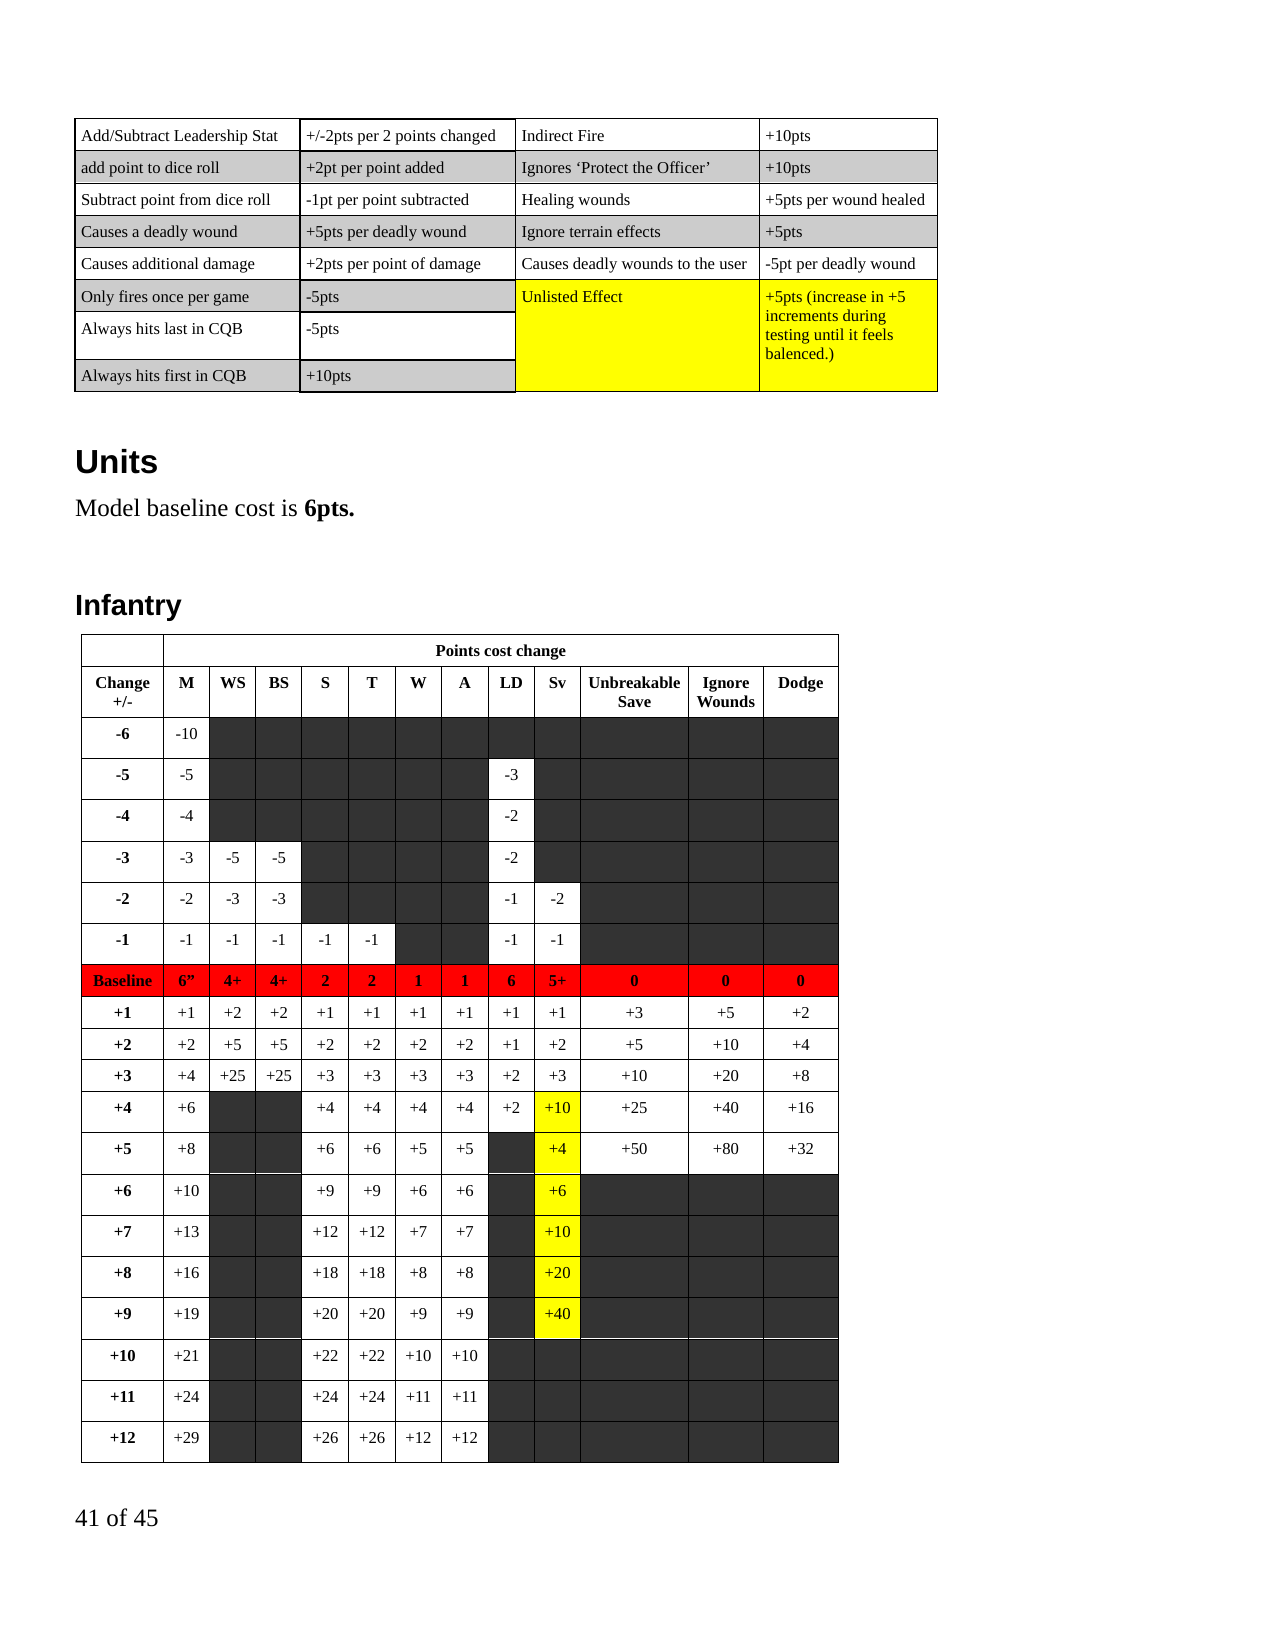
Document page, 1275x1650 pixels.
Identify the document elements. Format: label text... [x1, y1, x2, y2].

table_cell +22 [302, 1340, 348, 1380]
table_cell [689, 1340, 763, 1380]
table_cell +6 [442, 1175, 488, 1215]
table_cell [396, 800, 441, 841]
table_cell +80 [689, 1133, 763, 1173]
table_cell +6 [349, 1133, 395, 1173]
table_cell +1 [349, 997, 395, 1028]
table_cell +18 [349, 1257, 395, 1297]
table_cell +6 [82, 1175, 163, 1215]
table_cell +9 [396, 1298, 441, 1338]
table_cell [535, 842, 580, 882]
table_cell Change +/- [82, 667, 163, 717]
table_cell LD [489, 667, 534, 717]
table_cell [256, 1298, 301, 1338]
table_cell [489, 1422, 534, 1462]
table_cell 1 [442, 965, 488, 996]
table_cell -1 [210, 924, 255, 964]
table_cell -1 [82, 924, 163, 964]
table_cell [256, 1381, 301, 1421]
table_cell [581, 842, 688, 882]
table_cell +12 [349, 1216, 395, 1256]
table_cell [349, 800, 395, 841]
table_cell +2 [489, 1092, 534, 1132]
table_cell [535, 759, 580, 799]
table_cell +25 [256, 1060, 301, 1091]
table_cell +/-2pts per 2 points changed [301, 120, 515, 150]
table_cell +5pts per deadly wound [301, 216, 515, 247]
table_cell Indirect Fire [516, 119, 759, 150]
table_cell [764, 718, 838, 758]
table_cell 2 [349, 965, 395, 996]
table_cell +1 [489, 997, 534, 1028]
table_cell S [302, 667, 348, 717]
table_cell [764, 924, 838, 964]
table_cell Baseline [82, 965, 163, 996]
table_cell -10 [164, 718, 209, 758]
table_cell -2 [489, 842, 534, 882]
table_cell [581, 1340, 688, 1380]
table_cell Ignore terrain effects [516, 216, 759, 247]
table_cell [581, 1216, 688, 1256]
table_cell [210, 1422, 255, 1462]
table_cell 4+ [256, 965, 301, 996]
table_cell +11 [82, 1381, 163, 1421]
table_cell +7 [396, 1216, 441, 1256]
table_cell -1 [489, 924, 534, 964]
table_cell [210, 1216, 255, 1256]
table_cell [210, 759, 255, 799]
table_cell +4 [164, 1060, 209, 1091]
table_cell +5 [581, 1029, 688, 1059]
table_cell +10pts [760, 119, 937, 150]
table_cell +2 [210, 997, 255, 1028]
table_cell [256, 1340, 301, 1380]
table_cell [210, 800, 255, 841]
table_cell +1 [164, 997, 209, 1028]
table_cell -1 [302, 924, 348, 964]
table_cell +9 [82, 1298, 163, 1338]
table_cell +20 [689, 1060, 763, 1091]
table_cell [535, 1381, 580, 1421]
table_cell +4 [442, 1092, 488, 1132]
table_cell [581, 883, 688, 923]
table_cell +10 [535, 1216, 580, 1256]
subtitle Infantry [75, 588, 1200, 622]
table_cell 5+ [535, 965, 580, 996]
table_cell -3 [210, 883, 255, 923]
table_cell -4 [82, 800, 163, 841]
table_cell +26 [302, 1422, 348, 1462]
table_cell [535, 1340, 580, 1380]
table_cell +16 [764, 1092, 838, 1132]
table_cell [210, 1298, 255, 1338]
table_cell +20 [302, 1298, 348, 1338]
table_cell [764, 1381, 838, 1421]
table_cell [489, 1175, 534, 1215]
table_cell 6 [489, 965, 534, 996]
table_cell [256, 718, 301, 758]
table_cell [302, 883, 348, 923]
table_cell Always hits last in CQB [76, 312, 299, 359]
table_cell [256, 1422, 301, 1462]
table_cell +21 [164, 1340, 209, 1380]
table_cell +12 [302, 1216, 348, 1256]
table_cell +12 [396, 1422, 441, 1462]
table_cell +12 [442, 1422, 488, 1462]
table_cell [489, 1216, 534, 1256]
table_cell +50 [581, 1133, 688, 1173]
table_cell +5pts [760, 216, 937, 247]
table_cell +2 [535, 1029, 580, 1059]
table_cell [256, 1216, 301, 1256]
table_cell [489, 718, 534, 758]
table_cell +9 [442, 1298, 488, 1338]
table_cell +26 [349, 1422, 395, 1462]
table_cell -3 [256, 883, 301, 923]
table_cell +10pts [760, 151, 937, 182]
table_cell [256, 800, 301, 841]
table_cell [256, 759, 301, 799]
table_cell [764, 1216, 838, 1256]
table_cell +10 [396, 1340, 441, 1380]
table_cell Causes deadly wounds to the user [516, 248, 759, 279]
table_cell +2 [82, 1029, 163, 1059]
table_cell [302, 842, 348, 882]
table_cell [581, 1175, 688, 1215]
table_cell +4 [764, 1029, 838, 1059]
table_cell +5 [442, 1133, 488, 1173]
table_cell -2 [535, 883, 580, 923]
table_cell -5 [210, 842, 255, 882]
table_cell +8 [164, 1133, 209, 1173]
table_cell Always hits first in CQB [76, 360, 299, 391]
table_cell +40 [689, 1092, 763, 1132]
table_cell [689, 924, 763, 964]
table_cell [396, 718, 441, 758]
table_cell [581, 1381, 688, 1421]
table_cell -3 [82, 842, 163, 882]
table_cell +3 [396, 1060, 441, 1091]
table_cell Unbreakable Save [581, 667, 688, 717]
table_cell +3 [302, 1060, 348, 1091]
table_cell [689, 1381, 763, 1421]
table_cell [489, 1257, 534, 1297]
table_cell 0 [581, 965, 688, 996]
table_cell +8 [764, 1060, 838, 1091]
table_cell [210, 1340, 255, 1380]
table_cell -1 [535, 924, 580, 964]
table_cell +2pts per point of damage [301, 248, 515, 279]
table_cell [581, 1422, 688, 1462]
table_cell [489, 1298, 534, 1338]
table_cell +3 [82, 1060, 163, 1091]
table_cell +29 [164, 1422, 209, 1462]
table_cell +2 [764, 997, 838, 1028]
table_cell -1 [349, 924, 395, 964]
table_cell +40 [535, 1298, 580, 1338]
table_cell [210, 1257, 255, 1297]
table_cell +24 [349, 1381, 395, 1421]
table_cell [764, 1340, 838, 1380]
table_cell [535, 800, 580, 841]
table_cell +11 [442, 1381, 488, 1421]
table_cell -3 [164, 842, 209, 882]
table_cell +5 [689, 997, 763, 1028]
table_cell [581, 800, 688, 841]
table_cell [210, 718, 255, 758]
table_cell +4 [535, 1133, 580, 1173]
table_cell +1 [302, 997, 348, 1028]
table_cell +11 [396, 1381, 441, 1421]
table_cell [764, 883, 838, 923]
table_cell +3 [581, 997, 688, 1028]
table_cell [689, 842, 763, 882]
table_cell [764, 800, 838, 841]
table_cell [689, 1175, 763, 1215]
table_cell [764, 759, 838, 799]
table_cell -5pts [301, 313, 515, 359]
table_cell [689, 1216, 763, 1256]
table_cell [210, 1175, 255, 1215]
table_cell [581, 718, 688, 758]
table_cell [302, 718, 348, 758]
subtitle Units [75, 442, 1200, 481]
table_cell [689, 718, 763, 758]
table_cell M [164, 667, 209, 717]
table_cell [396, 924, 441, 964]
table_cell Only fires once per game [76, 280, 299, 311]
table_cell -6 [82, 718, 163, 758]
table_cell -1pt per point subtracted [301, 184, 515, 215]
table_cell [535, 718, 580, 758]
table_cell +5pts (increase in +5 increments during testing until it feels balenced.) [760, 280, 937, 391]
table_cell [302, 759, 348, 799]
table_cell +9 [302, 1175, 348, 1215]
table_cell +2 [489, 1060, 534, 1091]
table_cell +6 [164, 1092, 209, 1132]
table_cell [349, 883, 395, 923]
table_cell [689, 883, 763, 923]
table_cell +9 [349, 1175, 395, 1215]
table_cell +3 [442, 1060, 488, 1091]
table_cell [210, 1381, 255, 1421]
table_cell [442, 718, 488, 758]
table_cell [581, 759, 688, 799]
table_cell [689, 1298, 763, 1338]
table_cell Healing wounds [516, 184, 759, 215]
table_cell +20 [349, 1298, 395, 1338]
table_cell -2 [489, 800, 534, 841]
table_cell +8 [396, 1257, 441, 1297]
table_cell [689, 800, 763, 841]
table_cell +7 [82, 1216, 163, 1256]
table_cell -5 [164, 759, 209, 799]
table_cell +24 [302, 1381, 348, 1421]
table_cell Unlisted Effect [516, 280, 759, 391]
table_cell [764, 1257, 838, 1297]
table_cell +20 [535, 1257, 580, 1297]
table_cell -5 [256, 842, 301, 882]
table_cell +13 [164, 1216, 209, 1256]
table_cell +3 [349, 1060, 395, 1091]
table_cell 4+ [210, 965, 255, 996]
table_cell -5 [82, 759, 163, 799]
table_header [82, 635, 163, 666]
table_cell 6” [164, 965, 209, 996]
table_cell -5pts [301, 281, 515, 311]
table_cell +10 [581, 1060, 688, 1091]
table_cell +7 [442, 1216, 488, 1256]
table_cell +4 [82, 1092, 163, 1132]
table_cell [581, 1257, 688, 1297]
table_cell +2 [442, 1029, 488, 1059]
table_cell 2 [302, 965, 348, 996]
table_cell WS [210, 667, 255, 717]
table_cell +24 [164, 1381, 209, 1421]
table_cell +8 [442, 1257, 488, 1297]
table_cell [442, 883, 488, 923]
table_cell +6 [396, 1175, 441, 1215]
table_cell [442, 759, 488, 799]
table_cell +2 [396, 1029, 441, 1059]
table_cell +12 [82, 1422, 163, 1462]
table_cell [489, 1340, 534, 1380]
table_cell Ignores ‘Protect the Officer’ [516, 151, 759, 182]
table_cell [256, 1257, 301, 1297]
table_cell [489, 1381, 534, 1421]
table_cell Causes additional damage [76, 248, 299, 279]
table_cell [535, 1422, 580, 1462]
table_cell [396, 842, 441, 882]
table_cell +5pts per wound healed [760, 184, 937, 215]
table_cell 0 [689, 965, 763, 996]
table_cell BS [256, 667, 301, 717]
table_cell +2 [302, 1029, 348, 1059]
table_cell [764, 1175, 838, 1215]
table_cell [764, 1422, 838, 1462]
table_cell +25 [581, 1092, 688, 1132]
table_cell -2 [164, 883, 209, 923]
table_cell +1 [535, 997, 580, 1028]
table_cell [256, 1092, 301, 1132]
table_cell [396, 759, 441, 799]
table_cell [489, 1133, 534, 1173]
table_cell +10 [82, 1340, 163, 1380]
table_cell +16 [164, 1257, 209, 1297]
table_cell +2pt per point added [301, 152, 515, 182]
table_cell +1 [82, 997, 163, 1028]
table_cell +19 [164, 1298, 209, 1338]
table_cell Add/Subtract Leadership Stat [76, 119, 299, 150]
table_cell [349, 842, 395, 882]
table_cell [442, 800, 488, 841]
table_cell +10 [442, 1340, 488, 1380]
table_cell +8 [82, 1257, 163, 1297]
table_cell +10 [689, 1029, 763, 1059]
table_cell [442, 842, 488, 882]
table_cell +5 [396, 1133, 441, 1173]
table_cell -1 [164, 924, 209, 964]
table_cell [689, 1257, 763, 1297]
table_cell [256, 1133, 301, 1173]
table_header Points cost change [164, 635, 838, 666]
table_cell +10 [535, 1092, 580, 1132]
table_cell +1 [396, 997, 441, 1028]
table_cell -5pt per deadly wound [760, 248, 937, 279]
table_cell W [396, 667, 441, 717]
table_cell 1 [396, 965, 441, 996]
table_cell -3 [489, 759, 534, 799]
table_cell T [349, 667, 395, 717]
table_cell +25 [210, 1060, 255, 1091]
table_cell +10pts [301, 361, 515, 391]
table_cell +1 [489, 1029, 534, 1059]
table_cell +1 [442, 997, 488, 1028]
table_cell +2 [349, 1029, 395, 1059]
table_cell +5 [256, 1029, 301, 1059]
table_cell [581, 924, 688, 964]
table_cell +3 [535, 1060, 580, 1091]
table_cell [302, 800, 348, 841]
table_cell [689, 1422, 763, 1462]
table_cell -1 [256, 924, 301, 964]
table_cell [764, 842, 838, 882]
table_cell +4 [302, 1092, 348, 1132]
table_cell [256, 1175, 301, 1215]
table_cell 0 [764, 965, 838, 996]
table_cell +5 [82, 1133, 163, 1173]
table_cell [442, 924, 488, 964]
table_cell +6 [535, 1175, 580, 1215]
table_cell +18 [302, 1257, 348, 1297]
table_cell add point to dice roll [76, 151, 299, 182]
text Model baseline cost is 6pts. [75, 493, 1200, 522]
table_cell [349, 759, 395, 799]
table_cell Dodge [764, 667, 838, 717]
table_cell A [442, 667, 488, 717]
table_cell [349, 718, 395, 758]
table_cell -4 [164, 800, 209, 841]
table_cell +4 [349, 1092, 395, 1132]
table_cell +10 [164, 1175, 209, 1215]
table_cell +32 [764, 1133, 838, 1173]
table_cell Causes a deadly wound [76, 216, 299, 247]
table_cell +2 [164, 1029, 209, 1059]
table_cell +4 [396, 1092, 441, 1132]
table_cell -1 [489, 883, 534, 923]
table_cell [210, 1133, 255, 1173]
table_cell -2 [82, 883, 163, 923]
table_cell [396, 883, 441, 923]
table_cell Sv [535, 667, 580, 717]
table_cell +2 [256, 997, 301, 1028]
table_cell Ignore Wounds [689, 667, 763, 717]
table_cell [689, 759, 763, 799]
table_cell +6 [302, 1133, 348, 1173]
table_cell Subtract point from dice roll [76, 184, 299, 215]
table_cell [581, 1298, 688, 1338]
table_cell +22 [349, 1340, 395, 1380]
table_cell [210, 1092, 255, 1132]
table_cell [764, 1298, 838, 1338]
table_cell +5 [210, 1029, 255, 1059]
